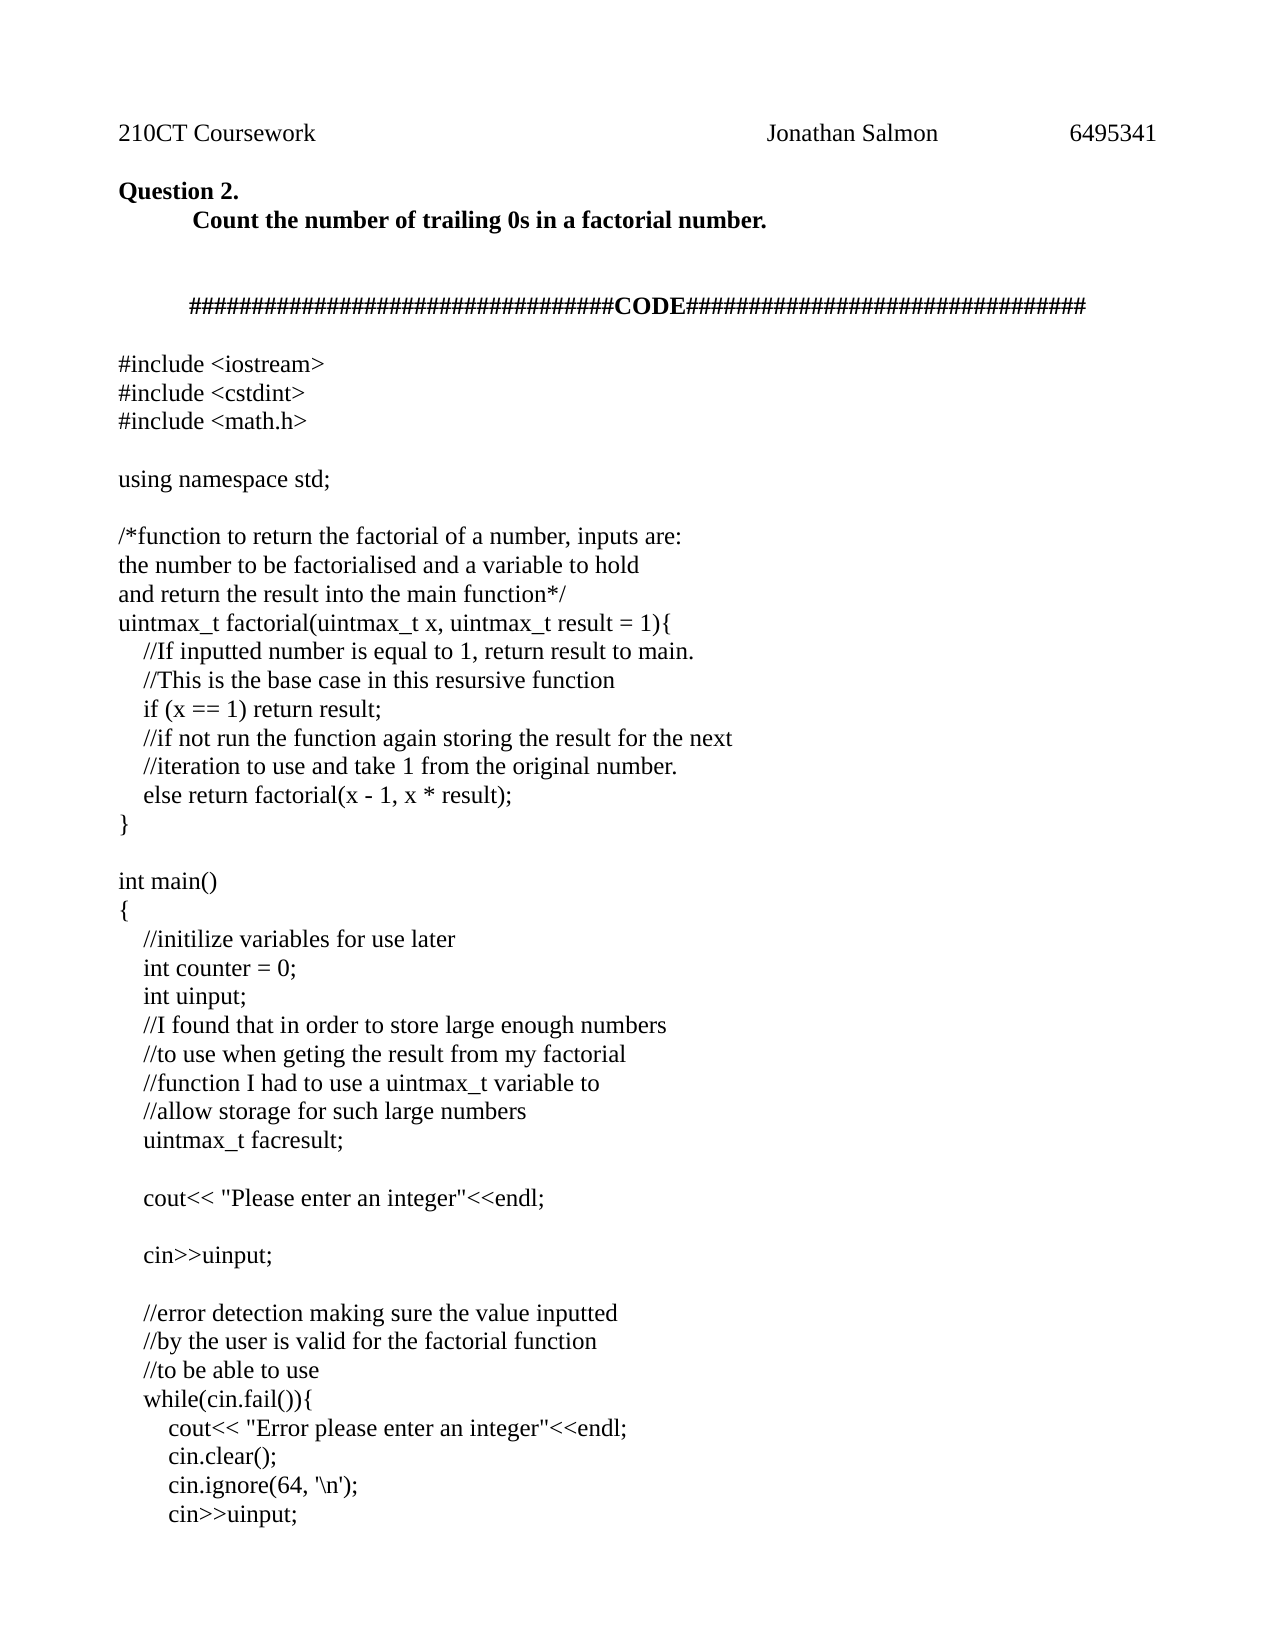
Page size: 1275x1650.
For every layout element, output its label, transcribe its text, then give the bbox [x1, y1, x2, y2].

text ##################################CODE################################ [118, 291, 1157, 320]
text while(cin.fail()){ [118, 1384, 1157, 1413]
text /*function to return the factorial of a number, inputs are: [118, 521, 1157, 550]
text int uinput; [118, 981, 1157, 1010]
text int main() [118, 866, 1157, 895]
text //iteration to use and take 1 from the original number. [118, 751, 1157, 780]
text Question 2. [118, 176, 1157, 205]
text //by the user is valid for the factorial function [118, 1326, 1157, 1355]
text //to be able to use [118, 1355, 1157, 1384]
text //if not run the function again storing the result for the next [118, 723, 1157, 751]
text //error detection making sure the value inputted [118, 1298, 1157, 1326]
text cin.ignore(64, '\n'); [118, 1470, 1157, 1499]
text } [118, 809, 1157, 838]
text int counter = 0; [118, 953, 1157, 981]
text else return factorial(x - 1, x * result); [118, 780, 1157, 809]
text uintmax_t factorial(uintmax_t x, uintmax_t result = 1){ [118, 608, 1157, 636]
text #include <cstdint> [118, 378, 1157, 406]
text #include <iostream> [118, 349, 1157, 378]
text and return the result into the main function*/ [118, 579, 1157, 608]
text //If inputted number is equal to 1, return result to main. [118, 636, 1157, 665]
text //function I had to use a uintmax_t variable to [118, 1068, 1157, 1096]
text #include <math.h> [118, 406, 1157, 435]
text uintmax_t facresult; [118, 1125, 1157, 1154]
text cout<< "Please enter an integer"<<endl; [118, 1183, 1157, 1211]
text //to use when geting the result from my factorial [118, 1039, 1157, 1068]
text cout<< "Error please enter an integer"<<endl; [118, 1413, 1157, 1441]
text using namespace std; [118, 464, 1157, 493]
text { [118, 895, 1157, 924]
text Count the number of trailing 0s in a factorial number. [118, 205, 1157, 234]
text //initilize variables for use later [118, 924, 1157, 953]
text the number to be factorialised and a variable to hold [118, 550, 1157, 579]
text //allow storage for such large numbers [118, 1096, 1157, 1125]
text cin.clear(); [118, 1441, 1157, 1470]
text //I found that in order to store large enough numbers [118, 1010, 1157, 1039]
text cin>>uinput; [118, 1499, 1157, 1528]
text cin>>uinput; [118, 1240, 1157, 1269]
text //This is the base case in this resursive function [118, 665, 1157, 694]
text if (x == 1) return result; [118, 694, 1157, 723]
